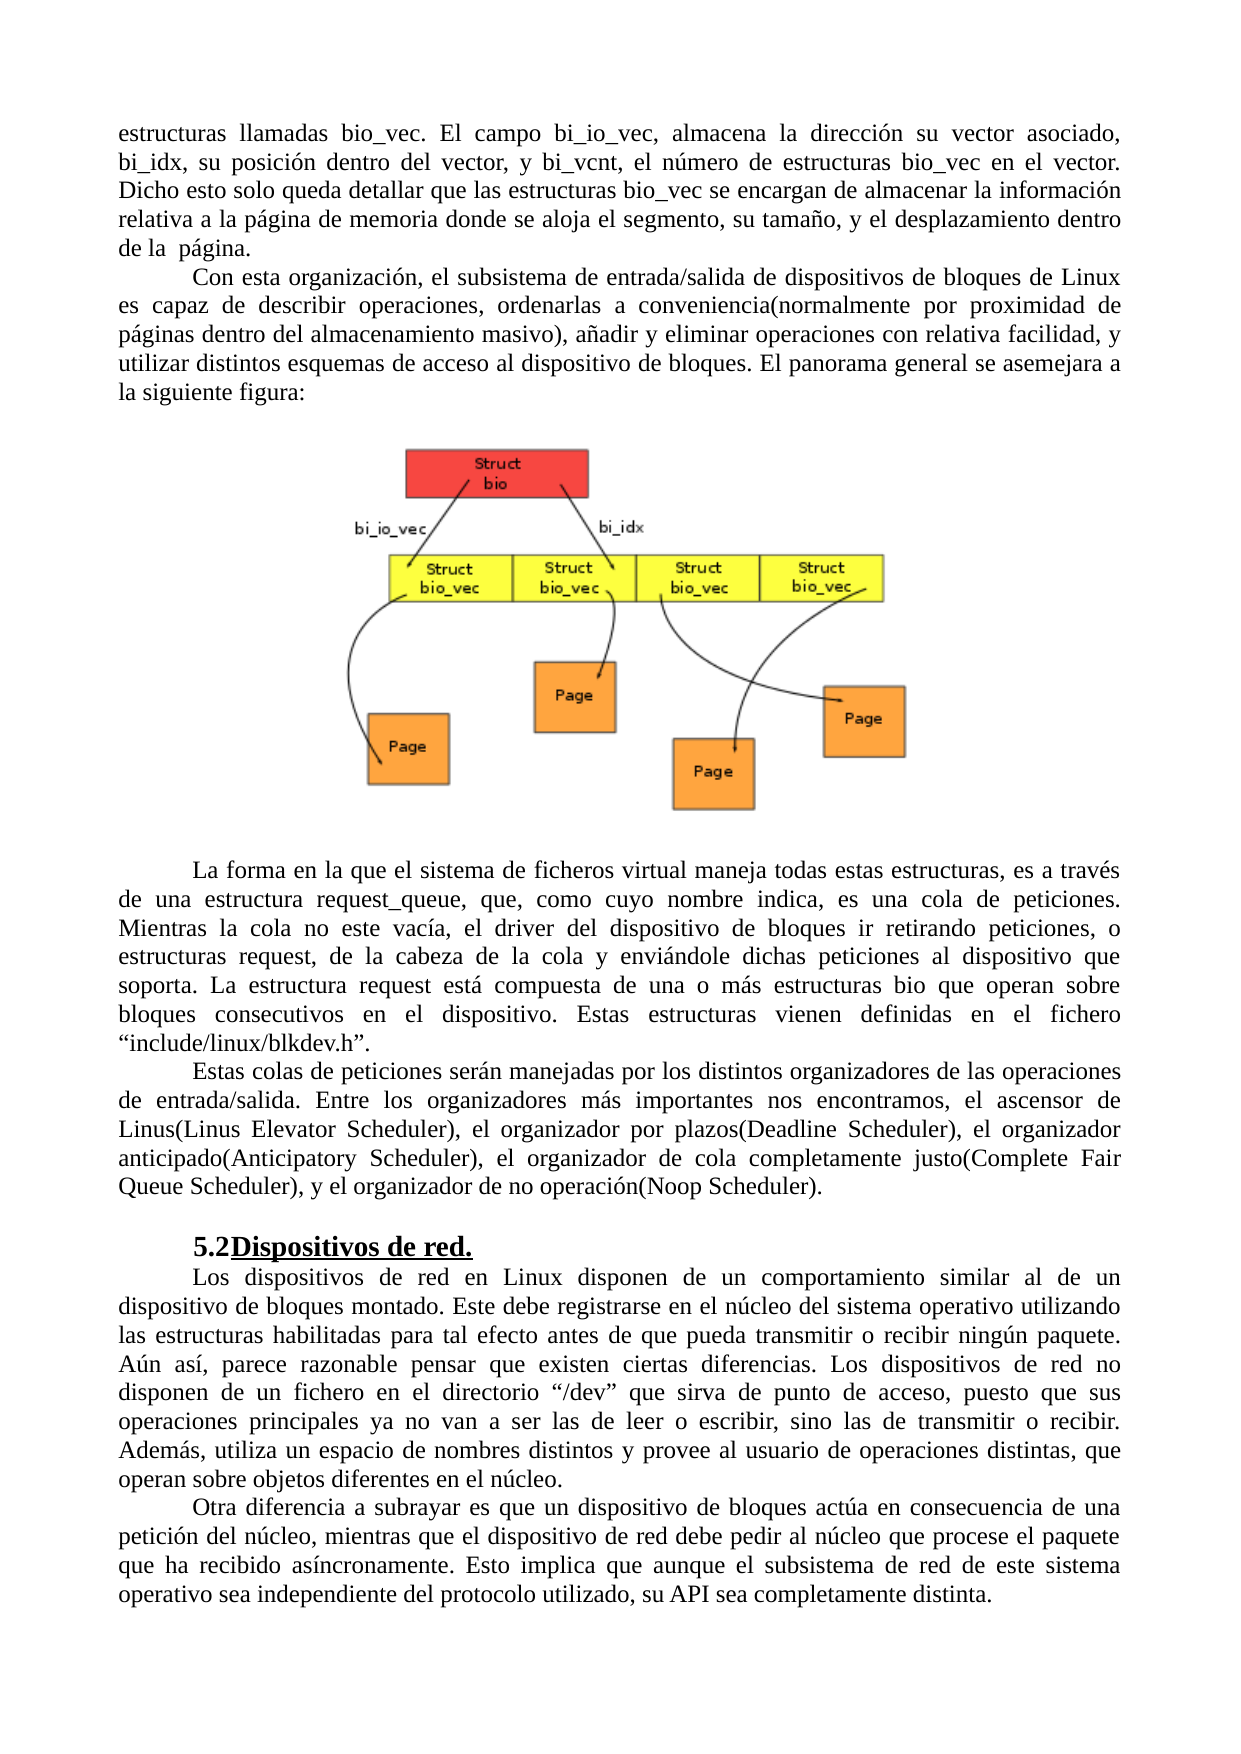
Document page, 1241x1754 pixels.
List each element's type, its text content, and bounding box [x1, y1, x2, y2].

text Otra diferencia a subrayar es que un dispositivo de bloques actúa en consecuencia de una petición del núcleo, mientras que el dispositivo de red debe pedir al núcleo que procese el paquete que ha recibido asíncronamente. Esto implica que aunque el subsistema de red de este sistema operativo sea independiente del protocolo utilizado, su API sea completamente distinta. [118, 1492, 1122, 1607]
list Dispositivos de red. [193, 1229, 1122, 1262]
text Con esta organización, el subsistema de entrada/salida de dispositivos de bloques de Linux es capaz de describir operaciones, ordenarlas a conveniencia(normalmente por proximidad de páginas dentro del almacenamiento masivo), añadir y eliminar operaciones con relativa facilidad, y utilizar distintos esquemas de acceso al dispositivo de bloques. El panorama general se asemejara a la siguiente figura: [118, 262, 1122, 406]
text Estas colas de peticiones serán manejadas por los distintos organizadores de las operaciones de entrada/salida. Entre los organizadores más importantes nos encontramos, el ascensor de Linus(Linus Elevator Scheduler), el organizador por plazos(Deadline Scheduler), el organizador anticipado(Anticipatory Scheduler), el organizador de cola completamente justo(Complete Fair Queue Scheduler), y el organizador de no operación(Noop Scheduler). [118, 1056, 1122, 1200]
text estructuras llamadas bio_vec. El campo bi_io_vec, almacena la dirección su vector asociado, bi_idx, su posición dentro del vector, y bi_vcnt, el número de estructuras bio_vec en el vector. Dicho esto solo queda detallar que las estructuras bio_vec se encargan de almacenar la información relativa a la página de memoria donde se aloja el segmento, su tamaño, y el desplazamiento dentro de la página. [118, 118, 1122, 262]
text Los dispositivos de red en Linux disponen de un comportamiento similar al de un dispositivo de bloques montado. Este debe registrarse en el núcleo del sistema operativo utilizando las estructuras habilitadas para tal efecto antes de que pueda transmitir o recibir ningún paquete. Aún así, parece razonable pensar que existen ciertas diferencias. Los dispositivos de red no disponen de un fichero en el directorio “/dev” que sirva de punto de acceso, puesto que sus operaciones principales ya no van a ser las de leer o escribir, sino las de transmitir o recibir. Además, utiliza un espacio de nombres distintos y provee al usuario de operaciones distintas, que operan sobre objetos diferentes en el núcleo. [118, 1262, 1122, 1492]
text La forma en la que el sistema de ficheros virtual maneja todas estas estructuras, es a través de una estructura request_queue, que, como cuyo nombre indica, es una cola de peticiones. Mientras la cola no este vacía, el driver del dispositivo de bloques ir retirando peticiones, o estructuras request, de la cabeza de la cola y enviándole dichas peticiones al dispositivo que soporta. La estructura request está compuesta de una o más estructuras bio que operan sobre bloques consecutivos en el dispositivo. Estas estructuras vienen definidas en el fichero “include/linux/blkdev.h”. [118, 855, 1122, 1056]
picture [317, 436, 924, 825]
